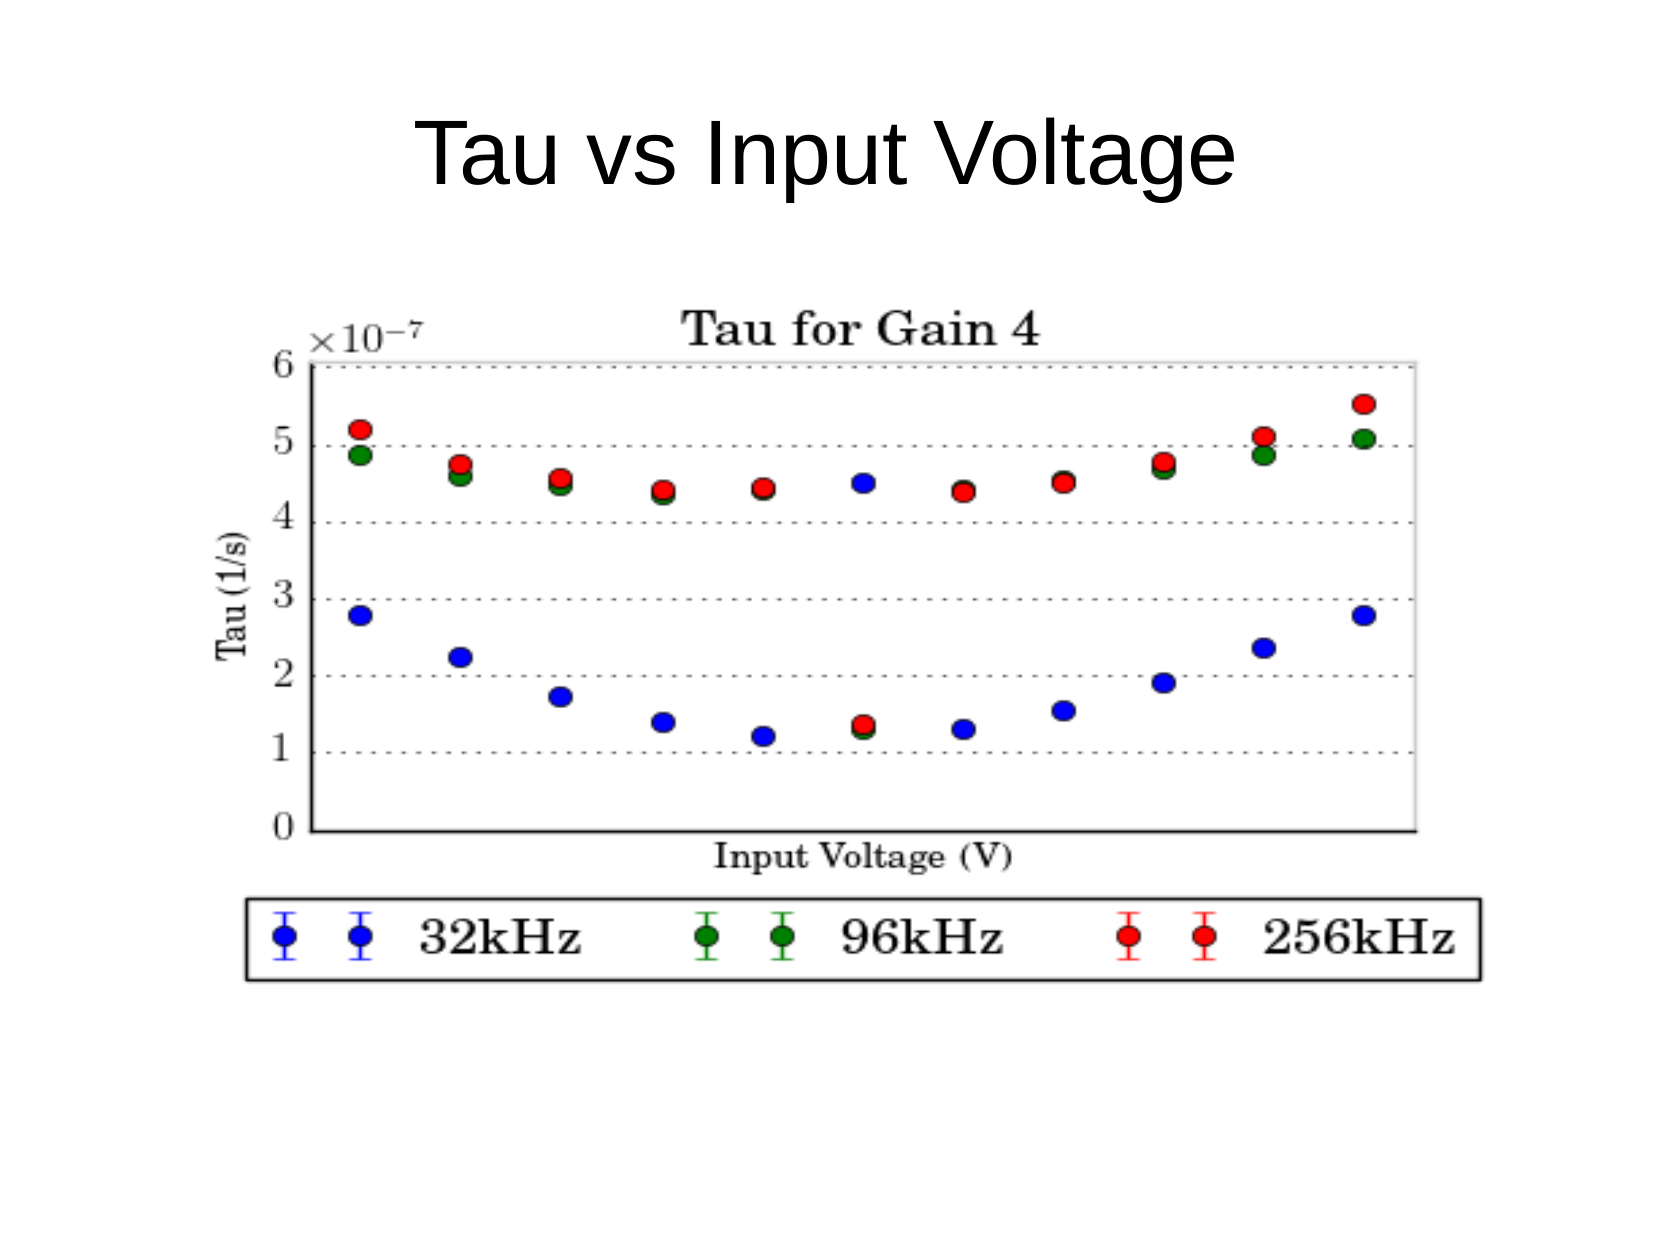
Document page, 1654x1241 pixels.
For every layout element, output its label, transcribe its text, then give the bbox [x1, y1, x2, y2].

picture [138, 290, 1515, 1010]
title Tau vs Input Voltage [82, 49, 1571, 257]
